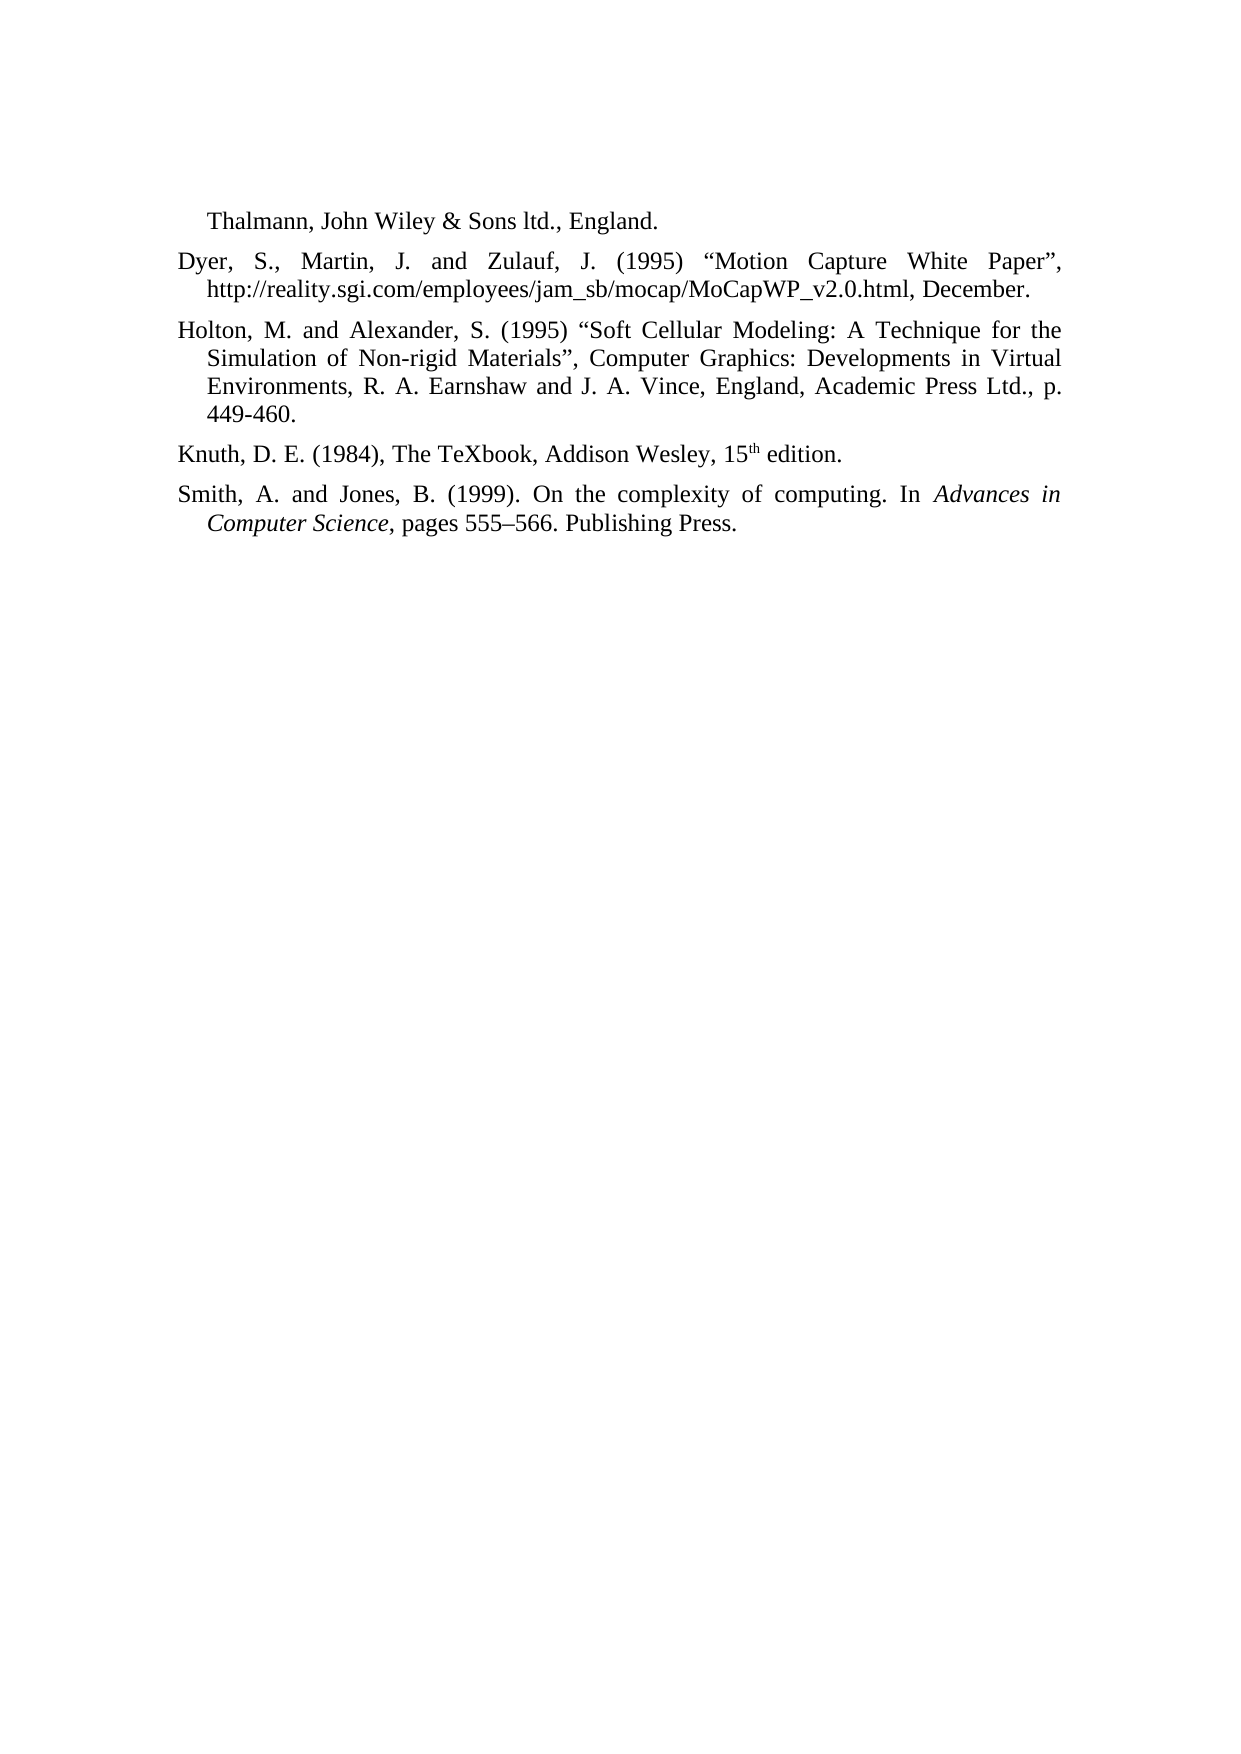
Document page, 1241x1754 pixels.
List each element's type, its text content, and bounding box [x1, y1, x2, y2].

text Knuth, D. E. (1984), The TeXbook, Addison Wesley, 15th edition. [177, 440, 1063, 468]
text Smith, A. and Jones, B. (1999). On the complexity of computing. In Advances in Computer Science, pages 555–566. Publishing Press. [177, 480, 1063, 536]
text Thalmann, John Wiley & Sons ltd., England. [177, 207, 1063, 235]
text Holton, M. and Alexander, S. (1995) “Soft Cellular Modeling: A Technique for the Simulation of Non-rigid Materials”, Computer Graphics: Developments in Virtual Environments, R. A. Earnshaw and J. A. Vince, England, Academic Press Ltd., p. 449-460. [177, 316, 1063, 428]
text Dyer, S., Martin, J. and Zulauf, J. (1995) “Motion Capture White Paper”, http://reality.sgi.com/employees/jam_sb/mocap/MoCapWP_v2.0.html, December. [177, 247, 1063, 303]
